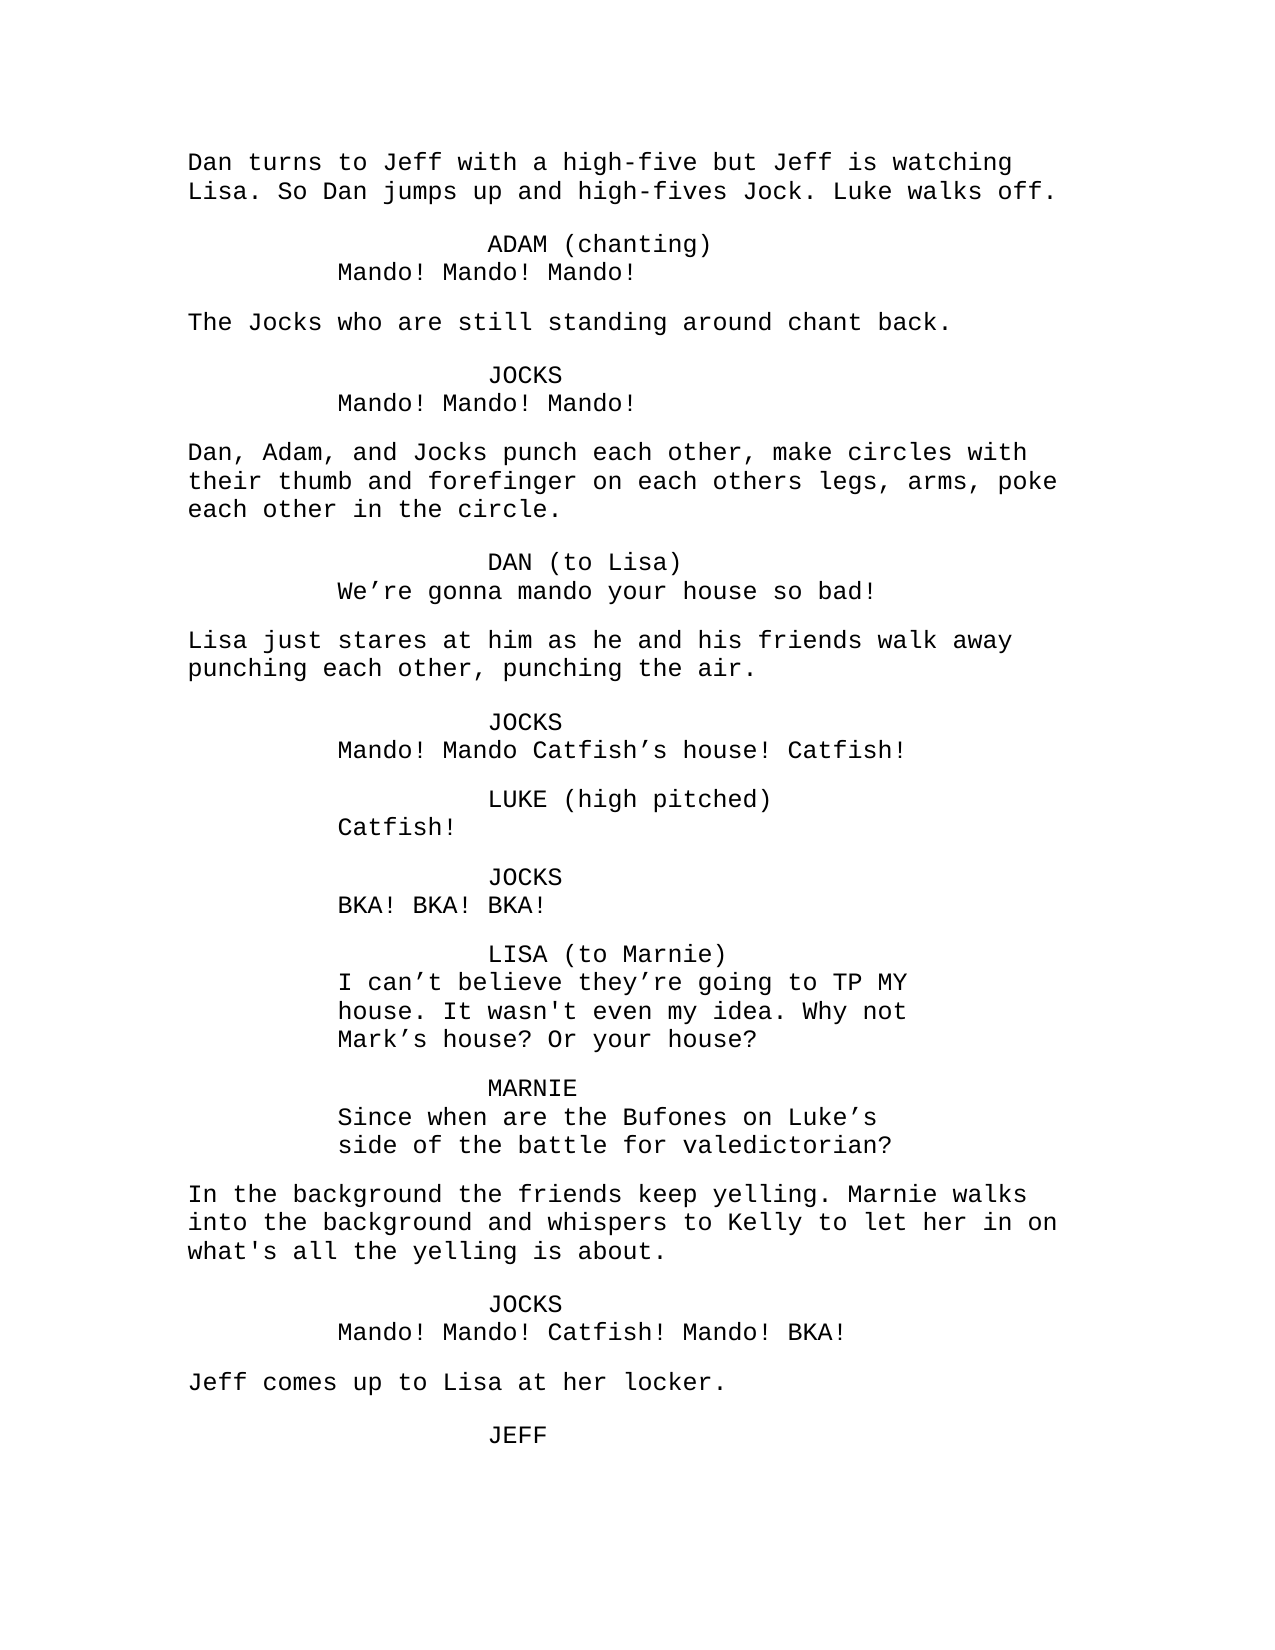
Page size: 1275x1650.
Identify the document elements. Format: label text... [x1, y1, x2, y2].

text Since when are the Bufones on Luke’s side of the battle for valedictorian? [337, 1104, 937, 1161]
text We’re gonna mando your house so bad! [337, 578, 937, 607]
text The Jocks who are still standing around chant back. [187, 309, 1087, 337]
text JEFF [187, 1422, 1087, 1451]
text Jeff comes up to Lisa at her locker. [187, 1369, 1087, 1397]
text Dan turns to Jeff with a high-five but Jeff is watching Lisa. So Dan jumps up and high-fives Jock. Luke walks off. [187, 150, 1087, 207]
text JOCKS [187, 1292, 1087, 1320]
text JOCKS [187, 864, 1087, 892]
text JOCKS [187, 362, 1087, 391]
text Mando! Mando! Mando! [337, 260, 937, 288]
text BKA! BKA! BKA! [337, 892, 937, 921]
text DAN (to Lisa) [187, 550, 1087, 578]
text LISA (to Marnie) [187, 942, 1087, 970]
text Mando! Mando Catfish’s house! Catfish! [337, 737, 937, 766]
text JOCKS [187, 709, 1087, 737]
text Dan, Adam, and Jocks punch each other, make circles with their thumb and forefinger on each others legs, arms, poke each other in the circle. [187, 440, 1087, 525]
text Mando! Mando! Mando! [337, 391, 937, 419]
text Lisa just stares at him as he and his friends walk away punching each other, punching the air. [187, 627, 1087, 684]
text ADAM (chanting) [187, 232, 1087, 260]
text I can’t believe they’re going to TP MY house. It wasn't even my idea. Why not Mark’s house? Or your house? [337, 970, 937, 1055]
text In the background the friends keep yelling. Marnie walks into the background and whispers to Kelly to let her in on what's all the yelling is about. [187, 1182, 1087, 1267]
text MARNIE [187, 1076, 1087, 1104]
text LUKE (high pitched) [187, 787, 1087, 815]
text Catfish! [337, 815, 937, 843]
text Mando! Mando! Catfish! Mando! BKA! [337, 1320, 937, 1348]
